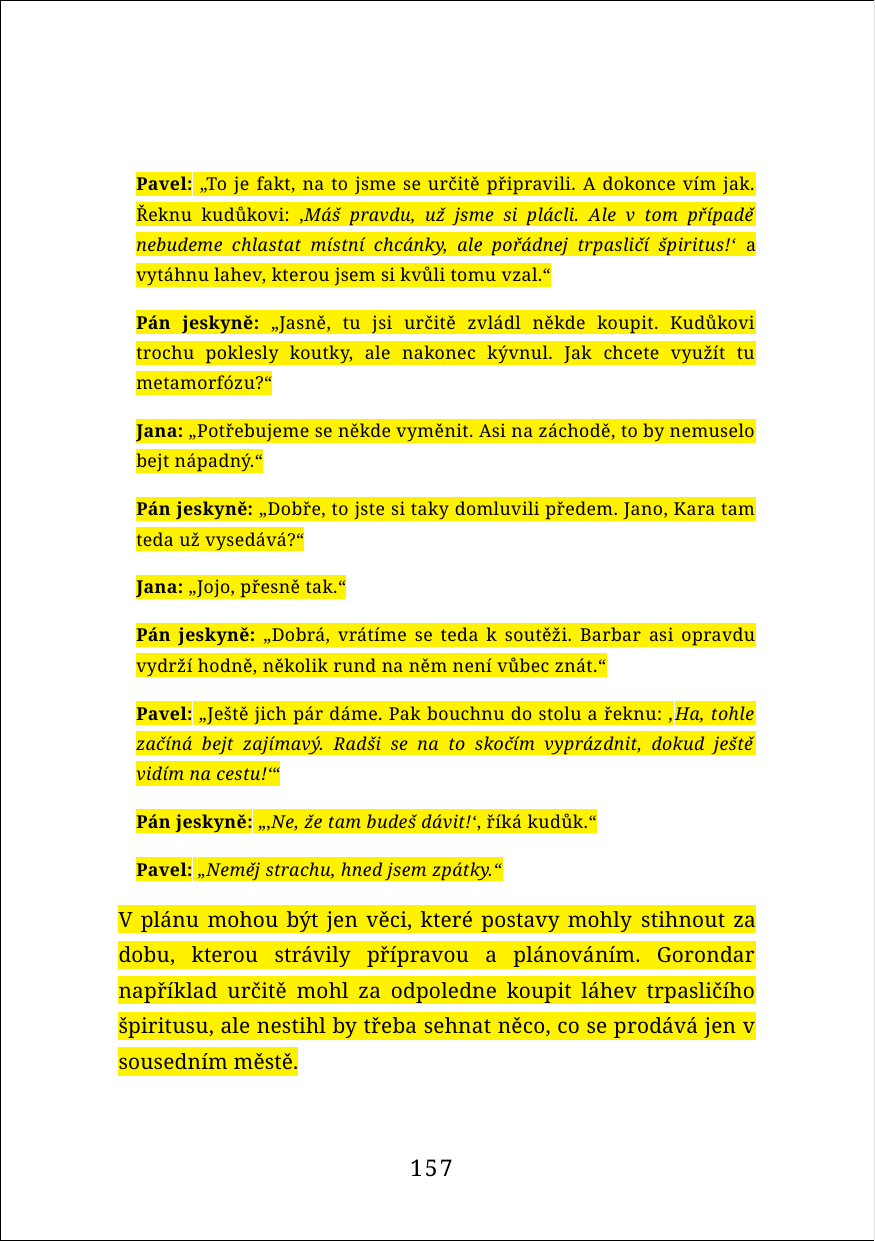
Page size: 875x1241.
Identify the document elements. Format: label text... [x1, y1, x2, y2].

text Jana: „Potřebujeme se někde vyměnit. Asi na záchodě, to by nemuselo bejt nápadný.“ [136, 419, 756, 473]
text Pavel: „Ještě jich pár dáme. Pak bouchnu do stolu a řeknu: ‚Ha, tohle začíná bejt zajímavý. Radši se na to skočím vyprázdnit, dokud ještě vidím na cestu!‘“ [136, 701, 756, 786]
text Pán jeskyně: „Jasně, tu jsi určitě zvládl někde koupit. Kudůkovi trochu poklesly koutky, ale nakonec kývnul. Jak chcete využít tu metamorfózu?“ [136, 310, 756, 395]
text Pavel: „Neměj strachu, hned jsem zpátky.“ [136, 857, 756, 881]
text Pavel: „To je fakt, na to jsme se určitě připravili. A dokonce vím jak. Řeknu kudůkovi: ‚Máš pravdu, už jsme si plácli. Ale v tom případě nebudeme chlastat místní chcánky, ale pořádnej trpasličí špiritus!‘ a vytáhnu lahev, kterou jsem si kvůli tomu vzal.“ [136, 172, 756, 287]
text Pán jeskyně: „Dobrá, vrátíme se teda k soutěži. Barbar asi opravdu vydrží hodně, několik rund na něm není vůbec znát.“ [136, 623, 756, 677]
text V plánu mohou být jen věci, které postavy mohly stihnout za dobu, kterou strávily přípravou a plánováním. Gorondar například určitě mohl za odpoledne koupit láhev trpasličího špiritusu, ale nestihl by třeba sehnat něco, co se prodává jen v sousedním městě. [118, 905, 756, 1076]
text Jana: „Jojo, přesně tak.“ [136, 575, 756, 599]
text Pán jeskyně: „Dobře, to jste si taky domluvili předem. Jano, Kara tam teda už vysedává?“ [136, 497, 756, 551]
text Pán jeskyně: „‚Ne, že tam budeš dávit!‘, říká kudůk.“ [136, 809, 756, 833]
